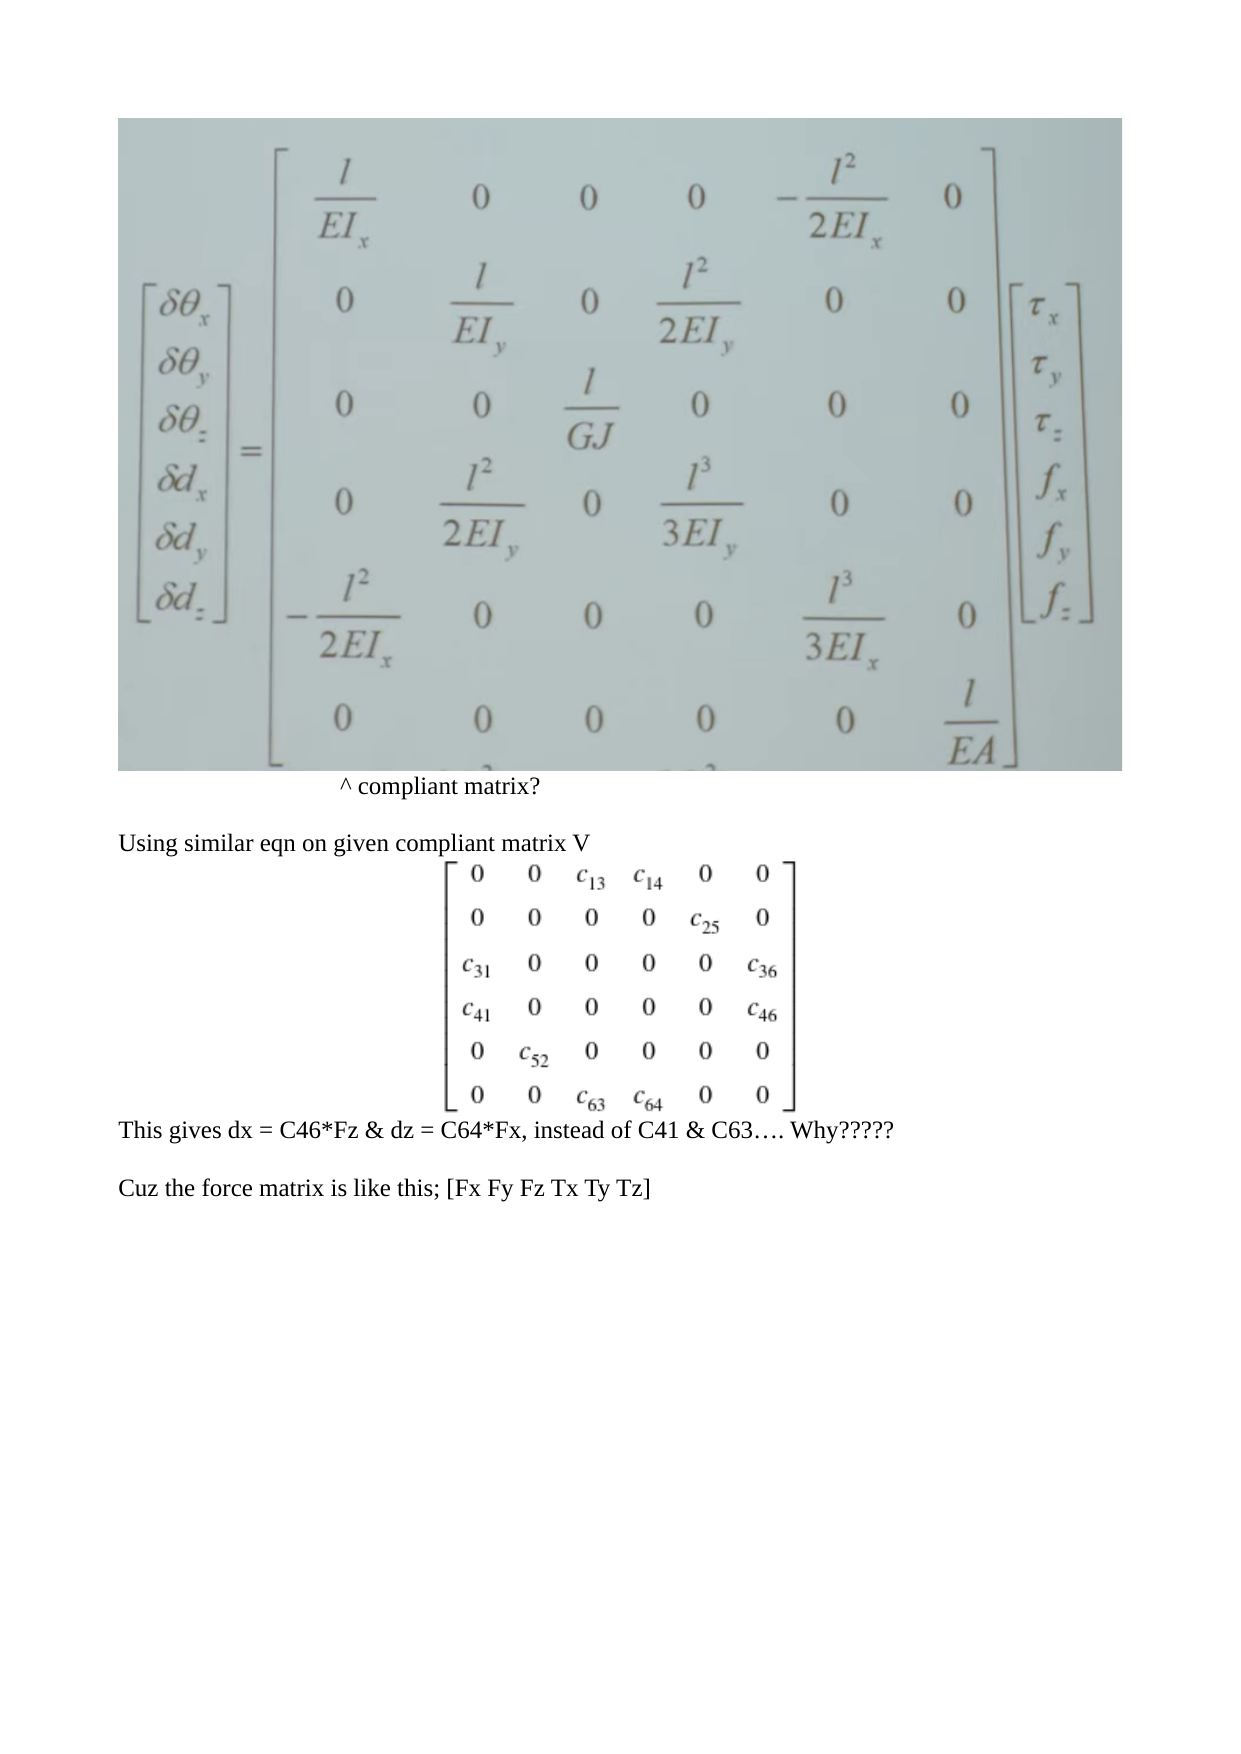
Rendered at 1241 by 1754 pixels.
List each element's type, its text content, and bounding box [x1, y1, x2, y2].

text This gives dx = C46*Fz & dz = C64*Fx, instead of C41 & C63…. Why????? [118, 1116, 1122, 1144]
text Cuz the force matrix is like this; [Fx Fy Fz Tx Ty Tz] [118, 1173, 1122, 1201]
text Using similar eqn on given compliant matrix V [118, 828, 1122, 857]
picture [118, 118, 1123, 771]
text ^ compliant matrix? [118, 771, 1122, 800]
picture [440, 857, 800, 1116]
